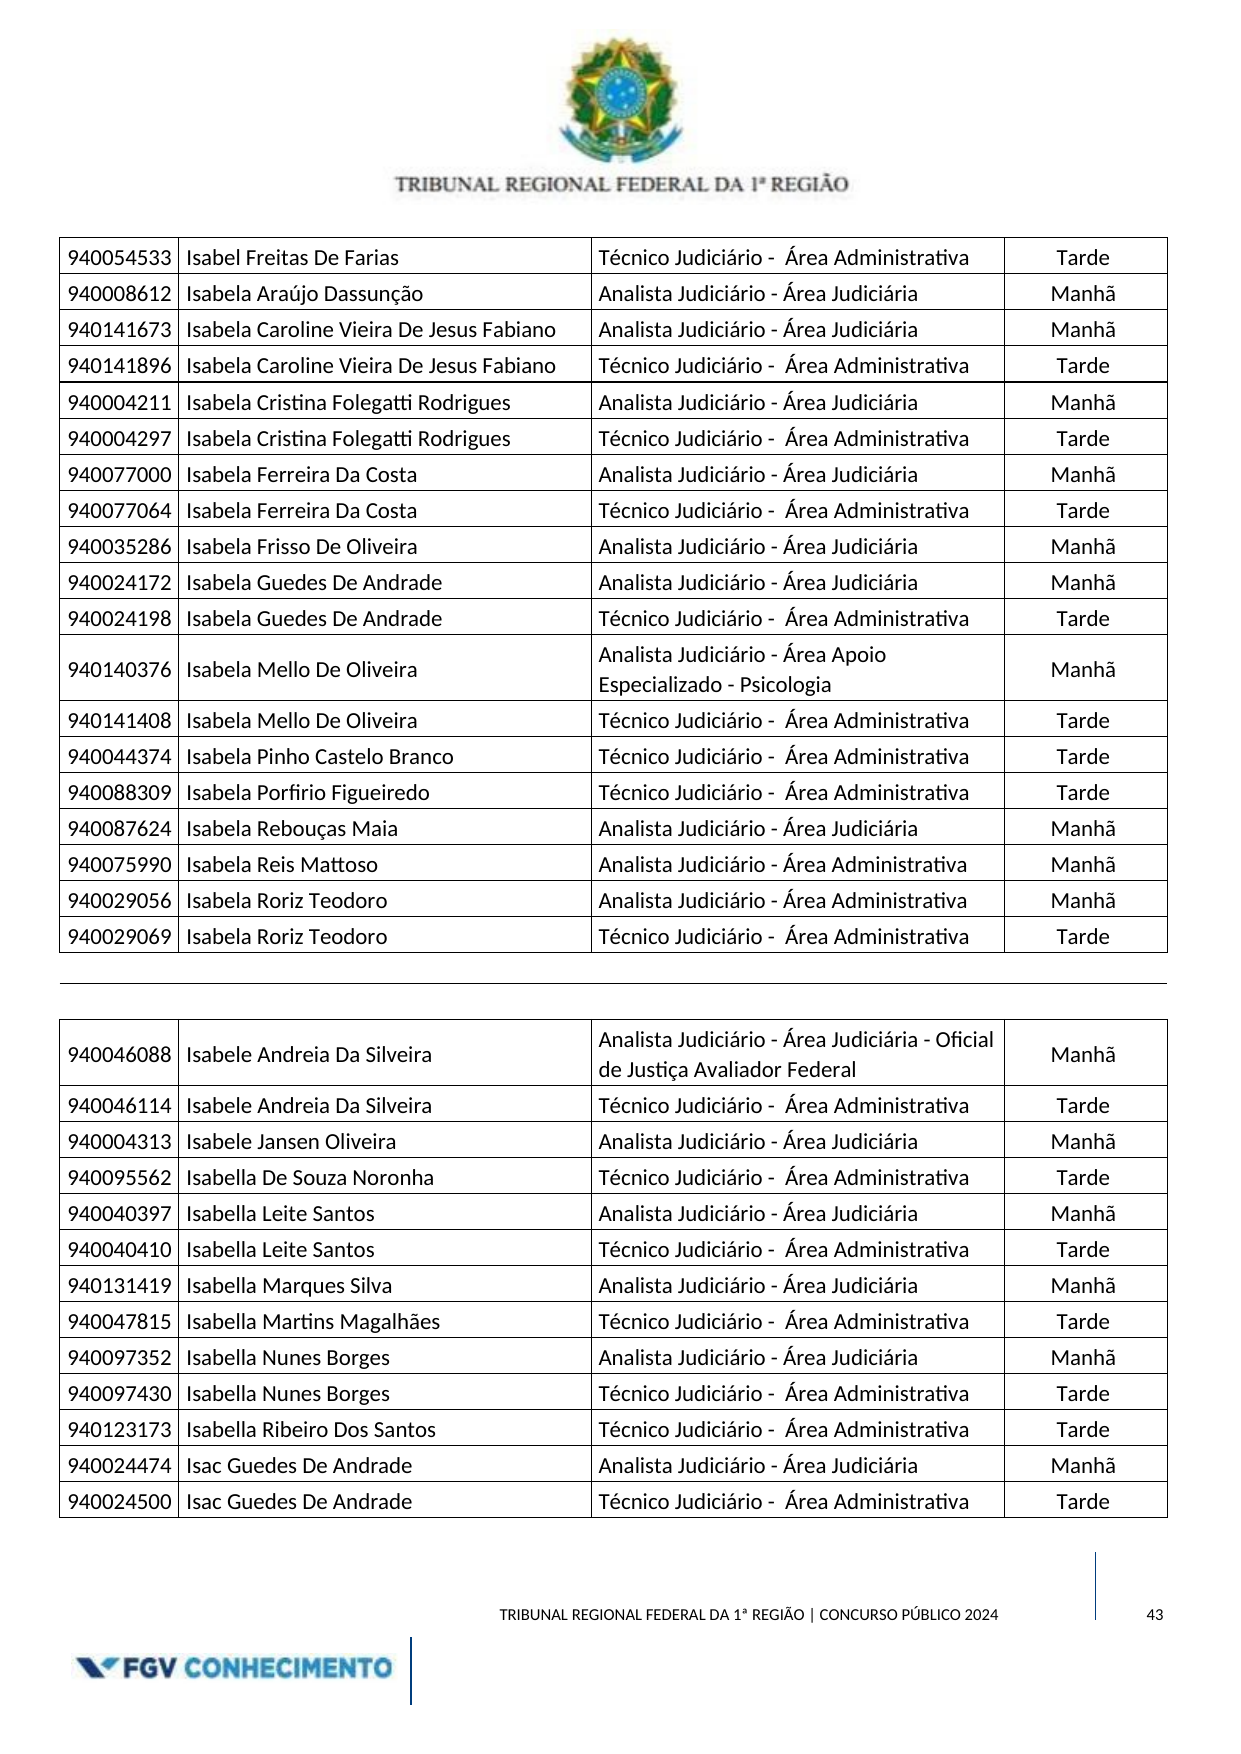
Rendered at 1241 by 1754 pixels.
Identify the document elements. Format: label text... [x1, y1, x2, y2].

table_cell 940040397 [60, 1194, 178, 1229]
table_cell Manhã [1005, 310, 1167, 345]
table_cell Isabela Guedes De Andrade [179, 599, 591, 634]
table_cell 940087624 [60, 809, 178, 844]
table_cell Manhã [1005, 563, 1167, 598]
table_cell Manhã [1005, 455, 1167, 489]
table_cell Isabela Mello De Oliveira [179, 635, 591, 699]
table_cell 940095562 [60, 1158, 178, 1193]
table_cell Técnico Judiciário - Área Administrativa [592, 419, 1004, 453]
table_header Inscrição Nome [60, 984, 591, 1019]
table_cell Tarde [1005, 1230, 1167, 1265]
table_cell Isabella Leite Santos [179, 1194, 591, 1229]
table_cell Técnico Judiciário - Área Administrativa [592, 491, 1004, 526]
table_cell Manhã [1005, 1266, 1167, 1301]
table_cell 940088309 [60, 773, 178, 808]
table_cell Isabela Guedes De Andrade [179, 563, 591, 598]
table_cell Analista Judiciário - Área Administrativa [592, 881, 1004, 916]
table_cell Isac Guedes De Andrade [179, 1482, 591, 1517]
table_header Cargo [591, 984, 1004, 1019]
table_cell 940029069 [60, 917, 178, 952]
table_cell Técnico Judiciário - Área Administrativa [592, 1158, 1004, 1193]
table_cell 940077000 [60, 455, 178, 489]
table_cell Manhã [1005, 881, 1167, 916]
table_cell 940141896 [60, 346, 178, 381]
table_cell Analista Judiciário - Área Judiciária [592, 274, 1004, 309]
table_cell 940046088 [60, 1020, 178, 1085]
table_cell Manhã [1005, 1122, 1167, 1157]
table_cell Isabela Rebouças Maia [179, 809, 591, 844]
table_cell 940035286 [60, 527, 178, 562]
table_cell Tarde [1005, 1158, 1167, 1193]
table_cell Isabele Jansen Oliveira [179, 1122, 591, 1157]
table_cell Isabella De Souza Noronha [179, 1158, 591, 1193]
table_cell Isabela Cristina Folegatti Rodrigues [179, 419, 591, 453]
table_cell 940141673 [60, 310, 178, 345]
table_cell Isabele Andreia Da Silveira [179, 1020, 591, 1085]
table_cell 940024198 [60, 599, 178, 634]
table_cell 940097430 [60, 1374, 178, 1409]
table_cell Manhã [1005, 845, 1167, 880]
table_cell Isabella Martins Magalhães [179, 1302, 591, 1337]
table_cell Manhã [1005, 383, 1167, 417]
table_cell 940054533 [60, 238, 178, 273]
table_cell Tarde [1005, 346, 1167, 381]
table_cell Manhã [1005, 635, 1167, 699]
table_cell Analista Judiciário - Área Judiciária [592, 1194, 1004, 1229]
table_cell Manhã [1005, 1020, 1167, 1085]
table_cell Isabele Andreia Da Silveira [179, 1086, 591, 1121]
table_cell Técnico Judiciário - Área Administrativa [592, 1230, 1004, 1265]
table_cell Analista Judiciário - Área Judiciária [592, 383, 1004, 417]
table_cell Analista Judiciário - Área Administrativa [592, 845, 1004, 880]
table_cell 940046114 [60, 1086, 178, 1121]
table_cell Tarde [1005, 491, 1167, 526]
table_cell Isabela Pinho Castelo Branco [179, 737, 591, 772]
table_cell Técnico Judiciário - Área Administrativa [592, 1482, 1004, 1517]
table_cell Técnico Judiciário - Área Administrativa [592, 1086, 1004, 1121]
table_cell Tarde [1005, 1374, 1167, 1409]
table_cell Manhã [1005, 527, 1167, 562]
table_cell Isabela Porfirio Figueiredo [179, 773, 591, 808]
table_cell Tarde [1005, 773, 1167, 808]
table_cell 940097352 [60, 1338, 178, 1373]
table_cell 940077064 [60, 491, 178, 526]
table_cell Tarde [1005, 1302, 1167, 1337]
table_cell 940044374 [60, 737, 178, 772]
table_cell 940040410 [60, 1230, 178, 1265]
table_cell Técnico Judiciário - Área Administrativa [592, 238, 1004, 273]
table_cell 940029056 [60, 881, 178, 916]
table_cell Técnico Judiciário - Área Administrativa [592, 701, 1004, 736]
table_cell Isabella Marques Silva [179, 1266, 591, 1301]
table_cell 940024172 [60, 563, 178, 598]
table_cell Tarde [1005, 1086, 1167, 1121]
table_cell Isabel Freitas De Farias [179, 238, 591, 273]
table_cell Analista Judiciário - Área Judiciária [592, 1122, 1004, 1157]
table_cell Isabella Nunes Borges [179, 1374, 591, 1409]
table_cell Analista Judiciário - Área Judiciária [592, 809, 1004, 844]
table_cell Tarde [1005, 419, 1167, 453]
table_cell 940131419 [60, 1266, 178, 1301]
table_cell Tarde [1005, 599, 1167, 634]
table_cell 940075990 [60, 845, 178, 880]
table_header Turno de Prova [1005, 984, 1167, 1019]
table_cell Isabella Ribeiro Dos Santos [179, 1410, 591, 1445]
table_cell Tarde [1005, 1482, 1167, 1517]
table_cell Isabela Ferreira Da Costa [179, 455, 591, 489]
table_cell Analista Judiciário - Área Apoio Especializado - Psicologia [592, 635, 1004, 699]
table_cell Técnico Judiciário - Área Administrativa [592, 1410, 1004, 1445]
table_cell 940024474 [60, 1446, 178, 1481]
table_cell Técnico Judiciário - Área Administrativa [592, 773, 1004, 808]
table_cell Isabela Ferreira Da Costa [179, 491, 591, 526]
table_cell Manhã [1005, 274, 1167, 309]
table_cell Isabela Roriz Teodoro [179, 917, 591, 952]
table_cell Técnico Judiciário - Área Administrativa [592, 737, 1004, 772]
table_cell Técnico Judiciário - Área Administrativa [592, 599, 1004, 634]
table_cell Isabela Roriz Teodoro [179, 881, 591, 916]
table_cell Manhã [1005, 1338, 1167, 1373]
table_cell Manhã [1005, 1194, 1167, 1229]
table_cell Isabella Nunes Borges [179, 1338, 591, 1373]
table_cell Isabela Reis Mattoso [179, 845, 591, 880]
table_cell 940008612 [60, 274, 178, 309]
table_cell Tarde [1005, 701, 1167, 736]
table_cell Tarde [1005, 917, 1167, 952]
table_cell Isabela Caroline Vieira De Jesus Fabiano [179, 346, 591, 381]
table_cell Isabela Cristina Folegatti Rodrigues [179, 383, 591, 417]
table_cell 940140376 [60, 635, 178, 699]
table_cell 940141408 [60, 701, 178, 736]
table_cell Analista Judiciário - Área Judiciária [592, 1266, 1004, 1301]
table_cell Tarde [1005, 1410, 1167, 1445]
table_cell 940047815 [60, 1302, 178, 1337]
table_cell Técnico Judiciário - Área Administrativa [592, 1374, 1004, 1409]
table_cell Analista Judiciário - Área Judiciária [592, 310, 1004, 345]
table_cell 940123173 [60, 1410, 178, 1445]
table_cell Isabela Mello De Oliveira [179, 701, 591, 736]
table_cell Analista Judiciário - Área Judiciária [592, 1338, 1004, 1373]
table_cell Manhã [1005, 1446, 1167, 1481]
table_cell Técnico Judiciário - Área Administrativa [592, 346, 1004, 381]
table_cell Analista Judiciário - Área Judiciária [592, 1446, 1004, 1481]
table_cell Isabela Frisso De Oliveira [179, 527, 591, 562]
table_cell Isabela Araújo Dassunção [179, 274, 591, 309]
table_cell Tarde [1005, 737, 1167, 772]
table_cell Isac Guedes De Andrade [179, 1446, 591, 1481]
table_cell Técnico Judiciário - Área Administrativa [592, 1302, 1004, 1337]
table_cell Isabela Caroline Vieira De Jesus Fabiano [179, 310, 591, 345]
table_cell 940004297 [60, 419, 178, 453]
table_cell Isabella Leite Santos [179, 1230, 591, 1265]
table_cell Analista Judiciário - Área Judiciária [592, 527, 1004, 562]
table_cell Técnico Judiciário - Área Administrativa [592, 917, 1004, 952]
table_cell 940004211 [60, 383, 178, 417]
table_cell Analista Judiciário - Área Judiciária [592, 563, 1004, 598]
table_cell Manhã [1005, 809, 1167, 844]
table_cell Analista Judiciário - Área Judiciária - Oficial de Justiça Avaliador Federal [592, 1020, 1004, 1085]
table_cell 940004313 [60, 1122, 178, 1157]
table_cell Analista Judiciário - Área Judiciária [592, 455, 1004, 489]
table_cell Tarde [1005, 238, 1167, 273]
table_cell 940024500 [60, 1482, 178, 1517]
